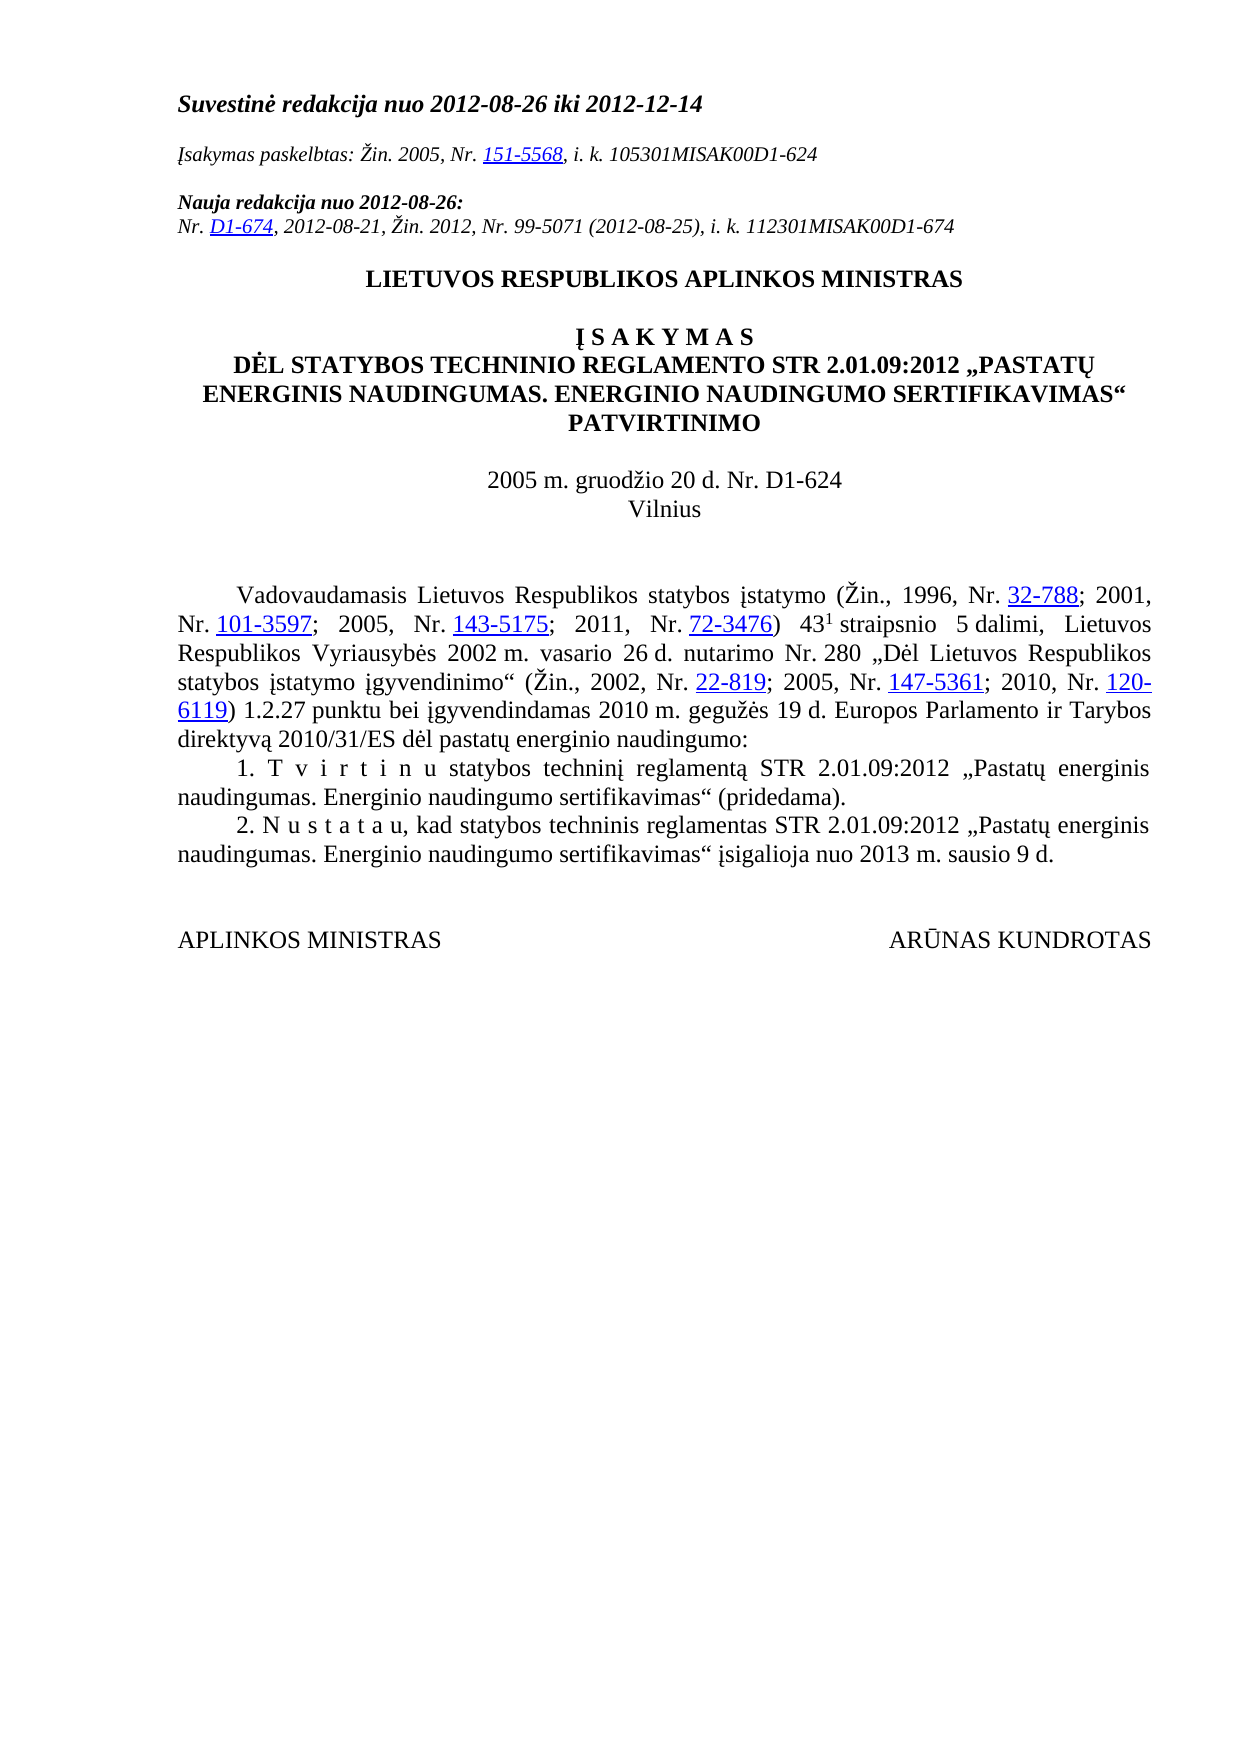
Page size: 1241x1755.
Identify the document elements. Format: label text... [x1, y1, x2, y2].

text APLINKOS MINISTRAS ARŪNAS KUNDROTAS [177, 925, 1152, 954]
text 1. T v i r t i n u statybos techninį reglamentą STR 2.01.09:2012 „Pastatų energinis naudingumas. Energinio naudingumo sertifikavimas“ (pridedama). [177, 753, 1152, 810]
text DĖL STATYBOS TECHNINIO REGLAMENTO STR 2.01.09:2012 „PASTATŲ ENERGINIS NAUDINGUMAS. ENERGINIO NAUDINGUMO SERTIFIKAVIMAS“ PATVIRTINIMO [177, 350, 1152, 437]
text LIETUVOS RESPUBLIKOS APLINKOS MINISTRAS [177, 264, 1152, 293]
text Nauja redakcija nuo 2012-08-26: [177, 189, 1152, 214]
text 2005 m. gruodžio 20 d. Nr. D1-624 [177, 465, 1152, 494]
text ĮSAKYMAS [177, 322, 1152, 350]
text 2. N u s t a t a u, kad statybos techninis reglamentas STR 2.01.09:2012 „Pastatų energinis naudingumas. Energinio naudingumo sertifikavimas“ įsigalioja nuo 2013 m. sausio 9 d. [177, 810, 1152, 868]
text Įsakymas paskelbtas: Žin. 2005, Nr. 151-5568, i. k. 105301MISAK00D1-624 [177, 141, 1152, 166]
text Nr. D1-674, 2012-08-21, Žin. 2012, Nr. 99-5071 (2012-08-25), i. k. 112301MISAK00D1-674 [177, 214, 1152, 238]
text Vilnius [177, 494, 1152, 523]
text Vadovaudamasis Lietuvos Respublikos statybos įstatymo (Žin., 1996, Nr. 32-788; 2001, Nr. 101-3597; 2005, Nr. 143-5175; 2011, Nr. 72-3476) 431 straipsnio 5 dalimi, Lietuvos Respublikos Vyriausybės 2002 m. vasario 26 d. nutarimo Nr. 280 „Dėl Lietuvos Respublikos statybos įstatymo įgyvendinimo“ (Žin., 2002, Nr. 22-819; 2005, Nr. 147-5361; 2010, Nr. 120-6119) 1.2.27 punktu bei įgyvendindamas 2010 m. gegužės 19 d. Europos Parlamento ir Tarybos direktyvą 2010/31/ES dėl pastatų energinio naudingumo: [177, 580, 1152, 753]
text Suvestinė redakcija nuo 2012-08-26 iki 2012-12-14 [177, 89, 1152, 117]
